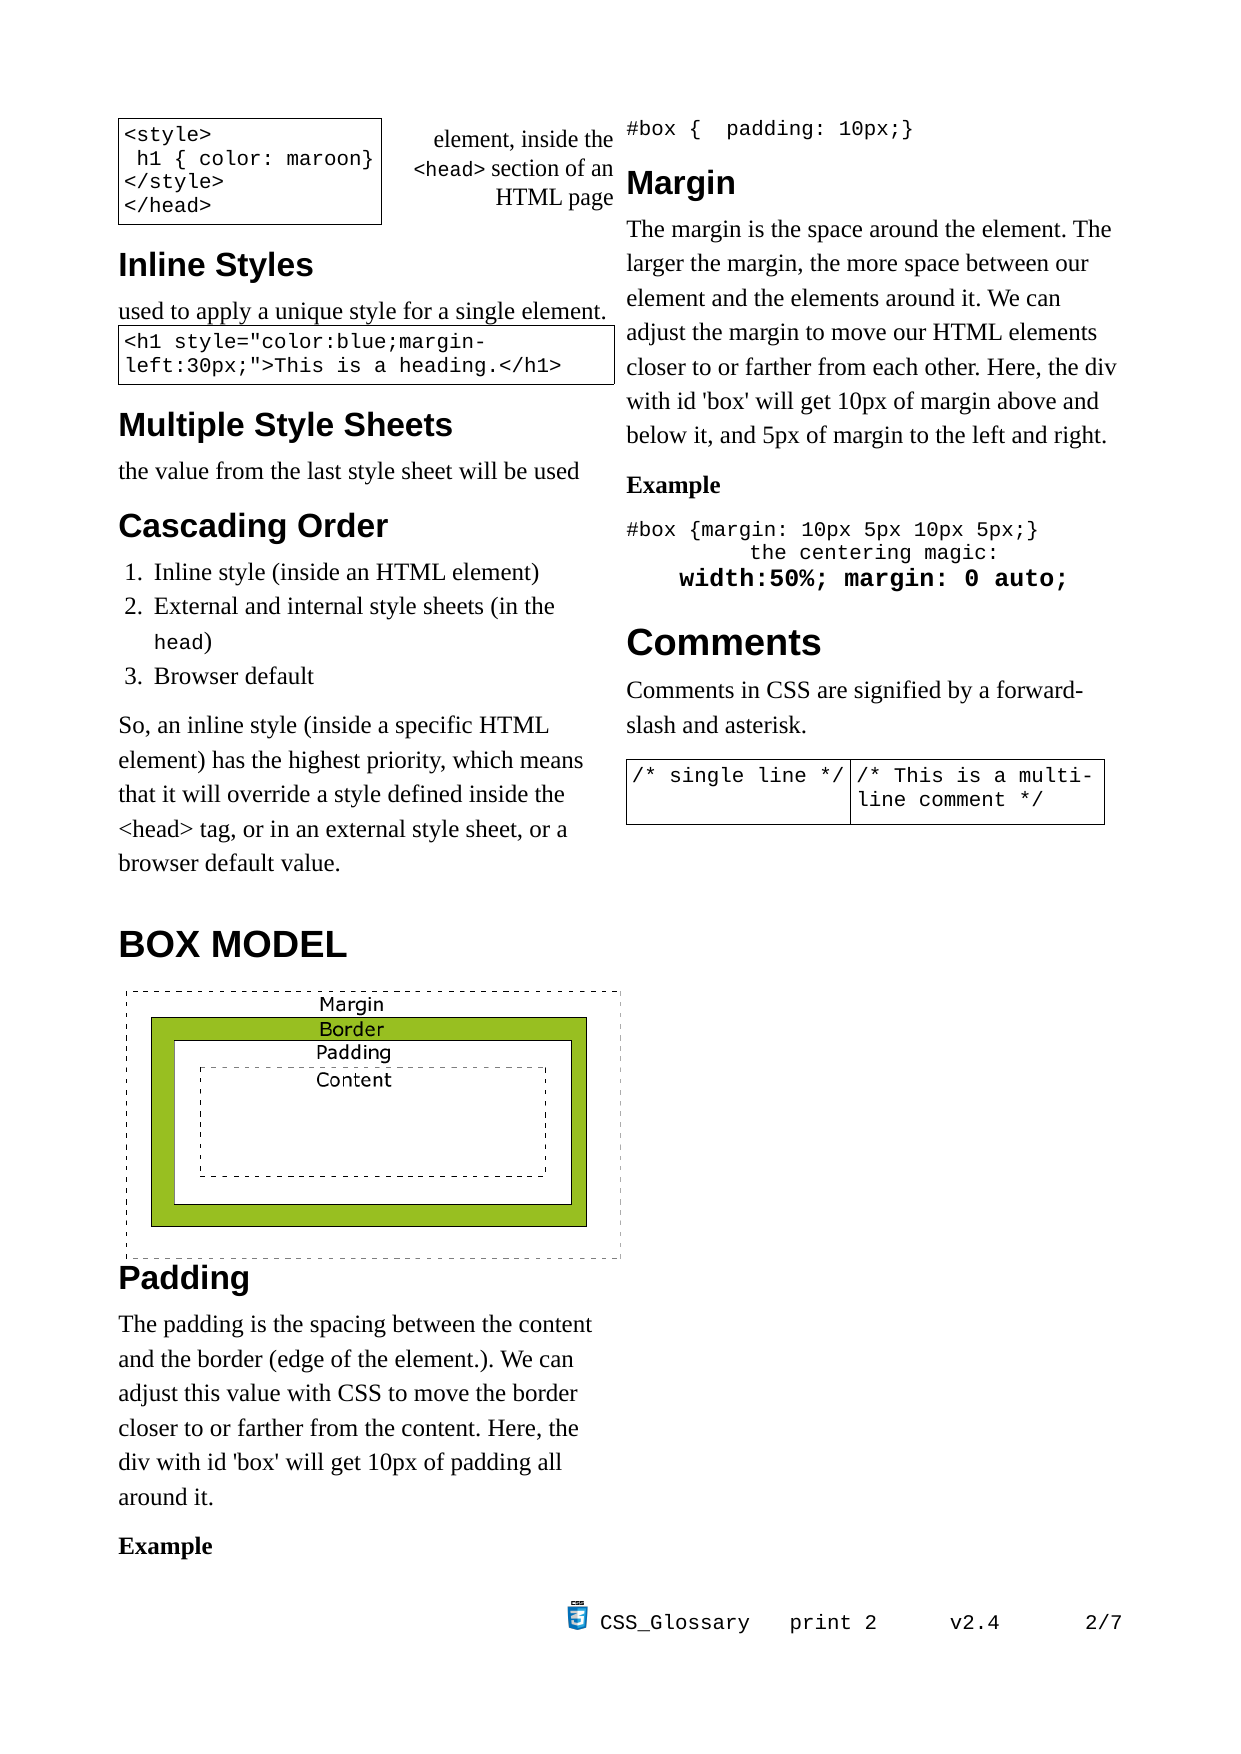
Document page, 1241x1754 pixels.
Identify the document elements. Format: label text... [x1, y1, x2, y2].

table_header element, inside the <head> section of an HTML page [382, 118, 619, 224]
text used to apply a unique style for a single element. [118, 296, 614, 325]
text The padding is the spacing between the content and the border (edge of the element.). We can adjust this value with CSS to move the border closer to or farther from the content. Here, the div with id 'box' will get 10px of padding all around it. [118, 1309, 614, 1511]
subtitle Comments [626, 619, 1122, 663]
subtitle BOX MODEL [118, 922, 614, 966]
subtitle Margin [626, 163, 1122, 201]
list External and internal style sheets (in the head) [124, 591, 614, 655]
text Example [626, 470, 1122, 498]
picture [126, 991, 621, 1259]
subtitle Cascading Order [118, 506, 614, 544]
subtitle Inline Styles [118, 245, 614, 284]
subtitle Padding [118, 1259, 614, 1297]
picture [567, 1601, 588, 1630]
text The margin is the space around the element. The larger the margin, the more space between our element and the elements around it. We can adjust the margin to move our HTML elements closer to or farther from each other. Here, the div with id 'box' will get 10px of margin above and below it, and 5px of margin to the left and right. [626, 214, 1122, 449]
text the value from the last style sheet will be used [118, 456, 614, 485]
table_header /* single line */ [627, 760, 850, 824]
text the centering magic: [626, 542, 1122, 566]
subtitle Multiple Style Sheets [118, 405, 614, 443]
table_header /* This is a multi-line comment */ [851, 760, 1104, 824]
text Comments in CSS are signified by a forward-slash and asterisk. [626, 676, 1122, 739]
table_header <style> h1 { color: maroon} </style> </head> [119, 119, 381, 224]
text #box {margin: 10px 5px 10px 5px;} [626, 519, 1122, 542]
text So, an inline style (inside a specific HTML element) has the highest priority, which means that it will override a style defined inside the <head> tag, or in an external style sheet, or a browser default value. [118, 710, 614, 877]
text #box { padding: 10px;} [626, 118, 1122, 142]
text Example [118, 1531, 614, 1559]
table_header <h1 style="color:blue;margin-left:30px;">This is a heading.</h1> [119, 326, 614, 384]
list Browser default [124, 661, 614, 690]
list Inline style (inside an HTML element) [124, 557, 614, 586]
text width:50%; margin: 0 auto; [626, 566, 1122, 594]
